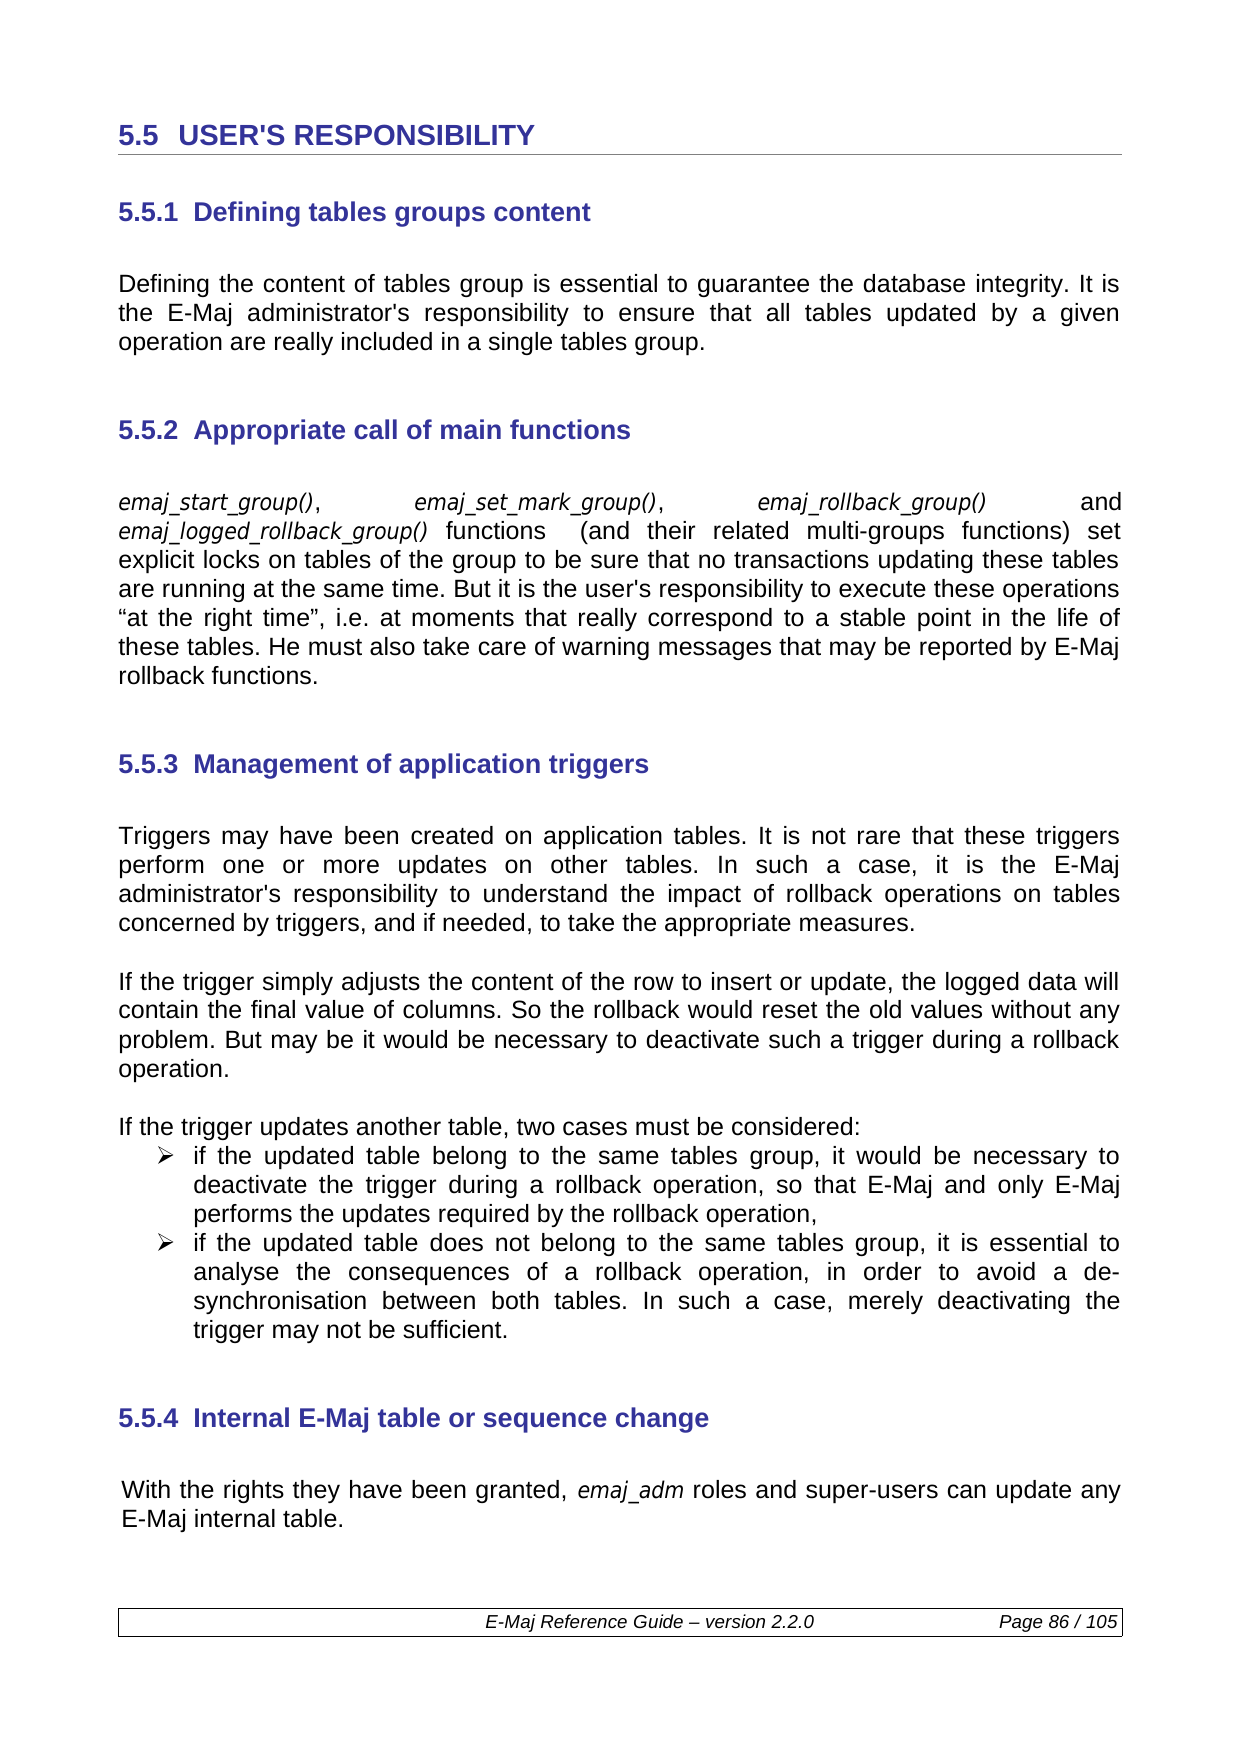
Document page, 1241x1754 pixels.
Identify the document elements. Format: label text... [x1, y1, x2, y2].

list if the updated table does not belong to the same tables group, it is essential to analyse the consequences of a rollback operation, in order to avoid a de-synchronisation between both tables. In such a case, merely deactivating the trigger may not be sufficient. [156, 1228, 1122, 1344]
list if the updated table belong to the same tables group, it would be necessary to deactivate the trigger during a rollback operation, so that E-Maj and only E-Maj performs the updates required by the rollback operation, [156, 1141, 1122, 1228]
text If the trigger updates another table, two cases must be considered: [118, 1112, 1122, 1141]
subtitle Internal E-Maj table or sequence change [118, 1402, 1122, 1433]
text Defining the content of tables group is essential to guarantee the database integrity. It is the E-Maj administrator's responsibility to ensure that all tables updated by a given operation are really included in a single tables group. [118, 269, 1122, 356]
text emaj_start_group(), emaj_set_mark_group(), emaj_rollback_group() and emaj_logged_rollback_group() functions (and their related multi-groups functions) set explicit locks on tables of the group to be sure that no transactions updating these tables are running at the same time. But it is the user's responsibility to execute these operations “at the right time”, i.e. at moments that really correspond to a stable point in the life of these tables. He must also take care of warning messages that may be reported by E-Maj rollback functions. [118, 487, 1122, 690]
text If the trigger simply adjusts the content of the row to insert or update, the logged data will contain the final value of columns. So the rollback would reset the old values without any problem. But may be it would be necessary to deactivate such a trigger during a rollback operation. [118, 966, 1122, 1083]
text Triggers may have been created on application tables. It is not rare that these triggers perform one or more updates on other tables. In such a case, it is the E-Maj administrator's responsibility to understand the impact of rollback operations on tables concerned by triggers, and if needed, to take the appropriate measures. [118, 821, 1122, 937]
subtitle Appropriate call of main functions [118, 414, 1122, 445]
subtitle Defining tables groups content [118, 196, 1122, 227]
text With the rights they have been granted, emaj_adm roles and super-users can update any E-Maj internal table. [121, 1475, 1122, 1533]
subtitle User's responsibility [118, 118, 1122, 154]
subtitle Management of application triggers [118, 748, 1122, 779]
